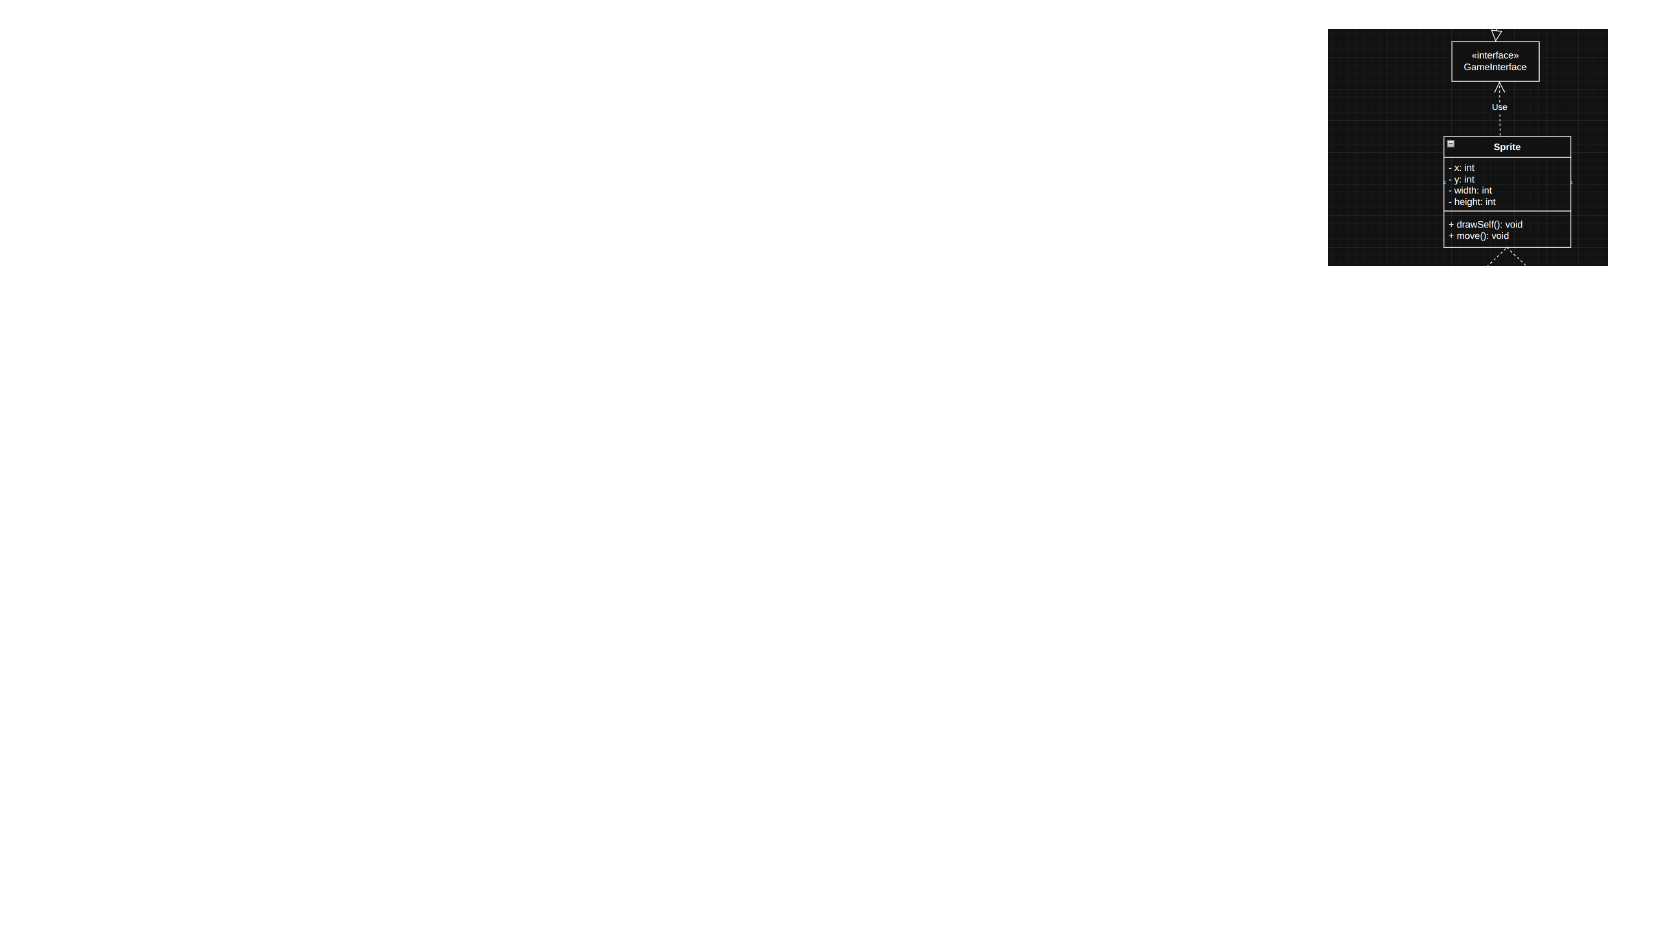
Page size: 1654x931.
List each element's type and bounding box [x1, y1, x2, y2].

picture [1328, 29, 1608, 266]
